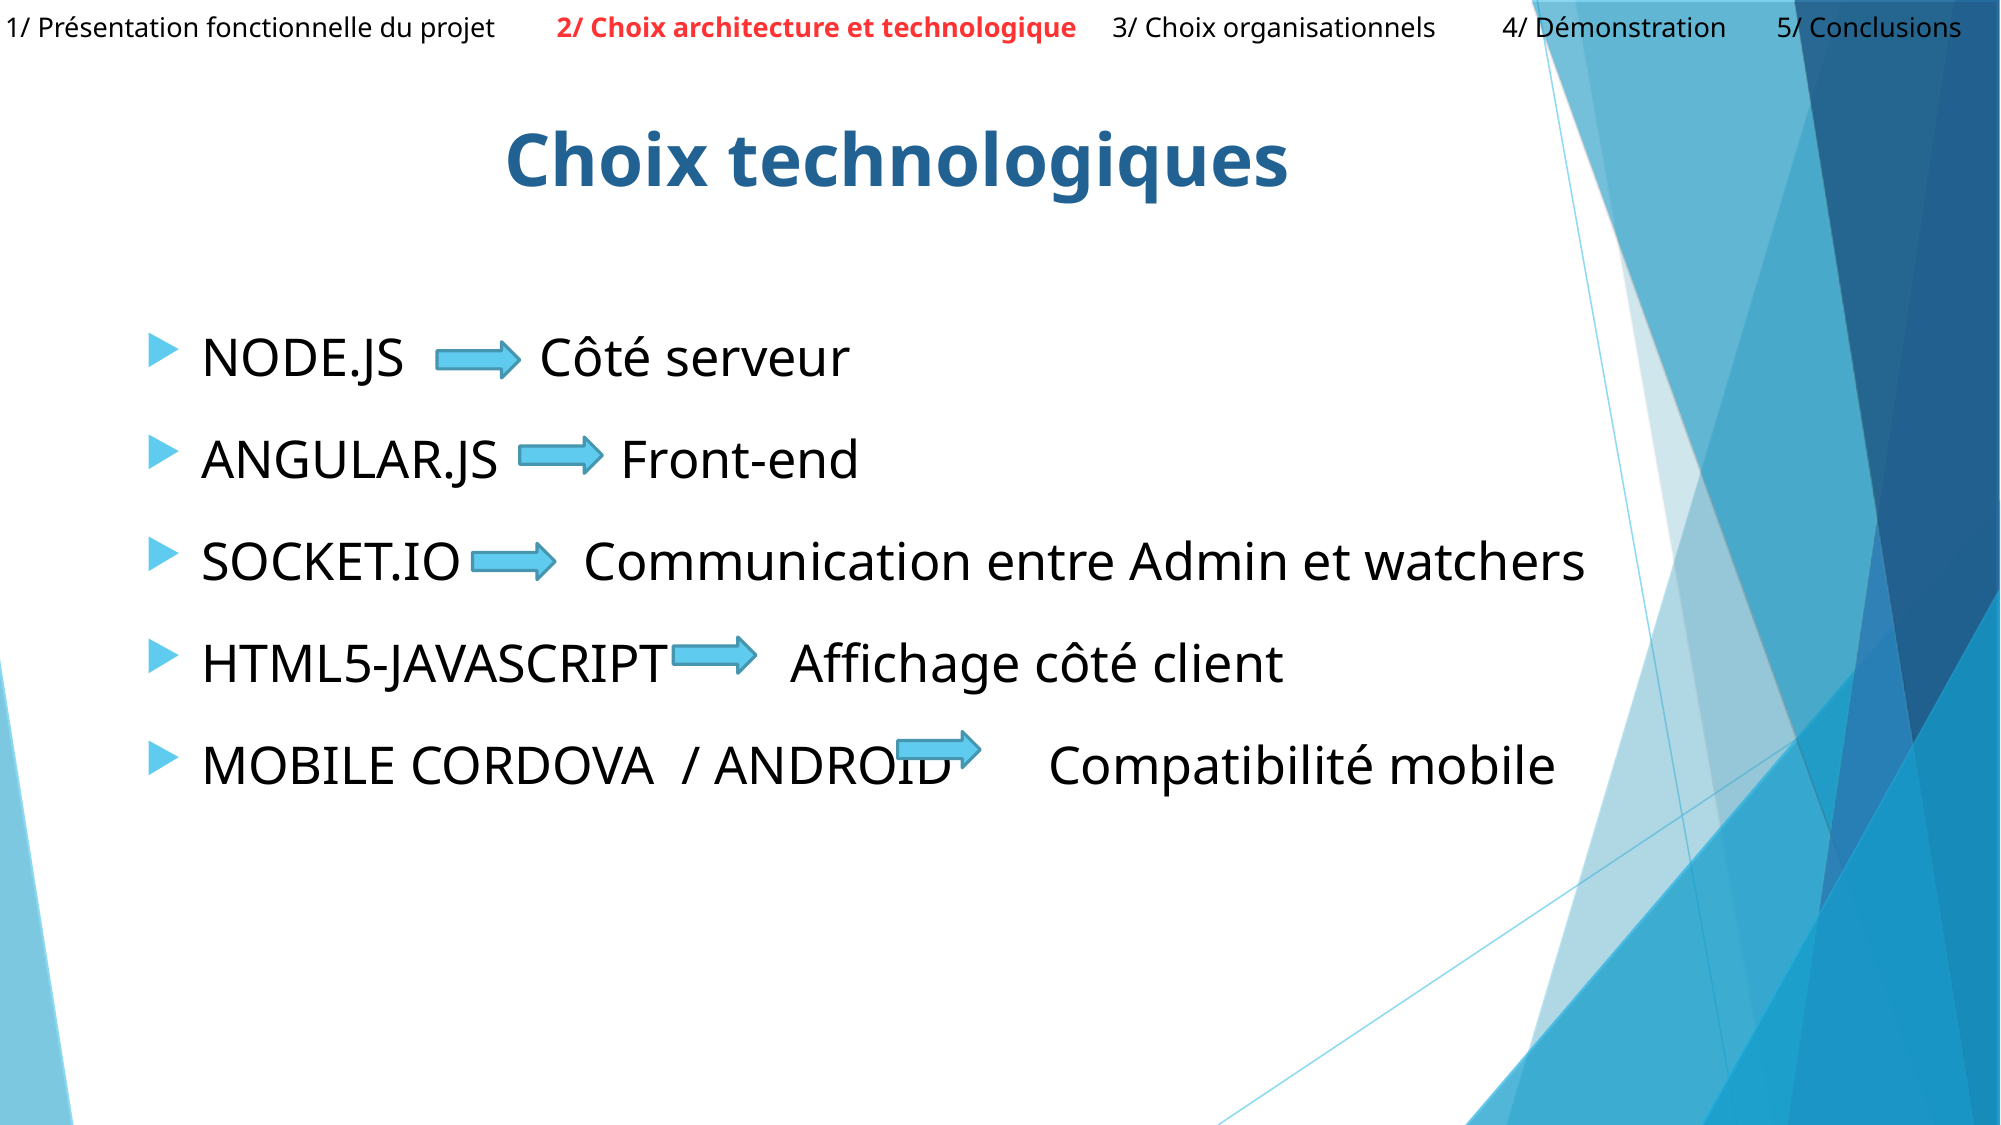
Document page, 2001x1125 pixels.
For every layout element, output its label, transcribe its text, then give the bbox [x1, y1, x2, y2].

text_box [437, 341, 520, 379]
list Choix technologiques NODE.JS Côté serveur ANGULAR.JS Front-end SOCKET.IO Communication entre Admin et watchers HTML5-JAVASCRIPT Affichage côté client MOBILE CORDOVA / ANDROID Compatibilité mobile [129, 106, 1666, 1125]
text_box [897, 731, 981, 768]
text_box [472, 543, 556, 580]
text_box [673, 636, 756, 674]
text_box [519, 437, 603, 474]
text_box 1/ Présentation fonctionnelle du projet 2/ Choix architecture et technologique 3/ Choix organisationnels 4/ Démonstration 5/ Conclusions [0, 2, 1991, 51]
